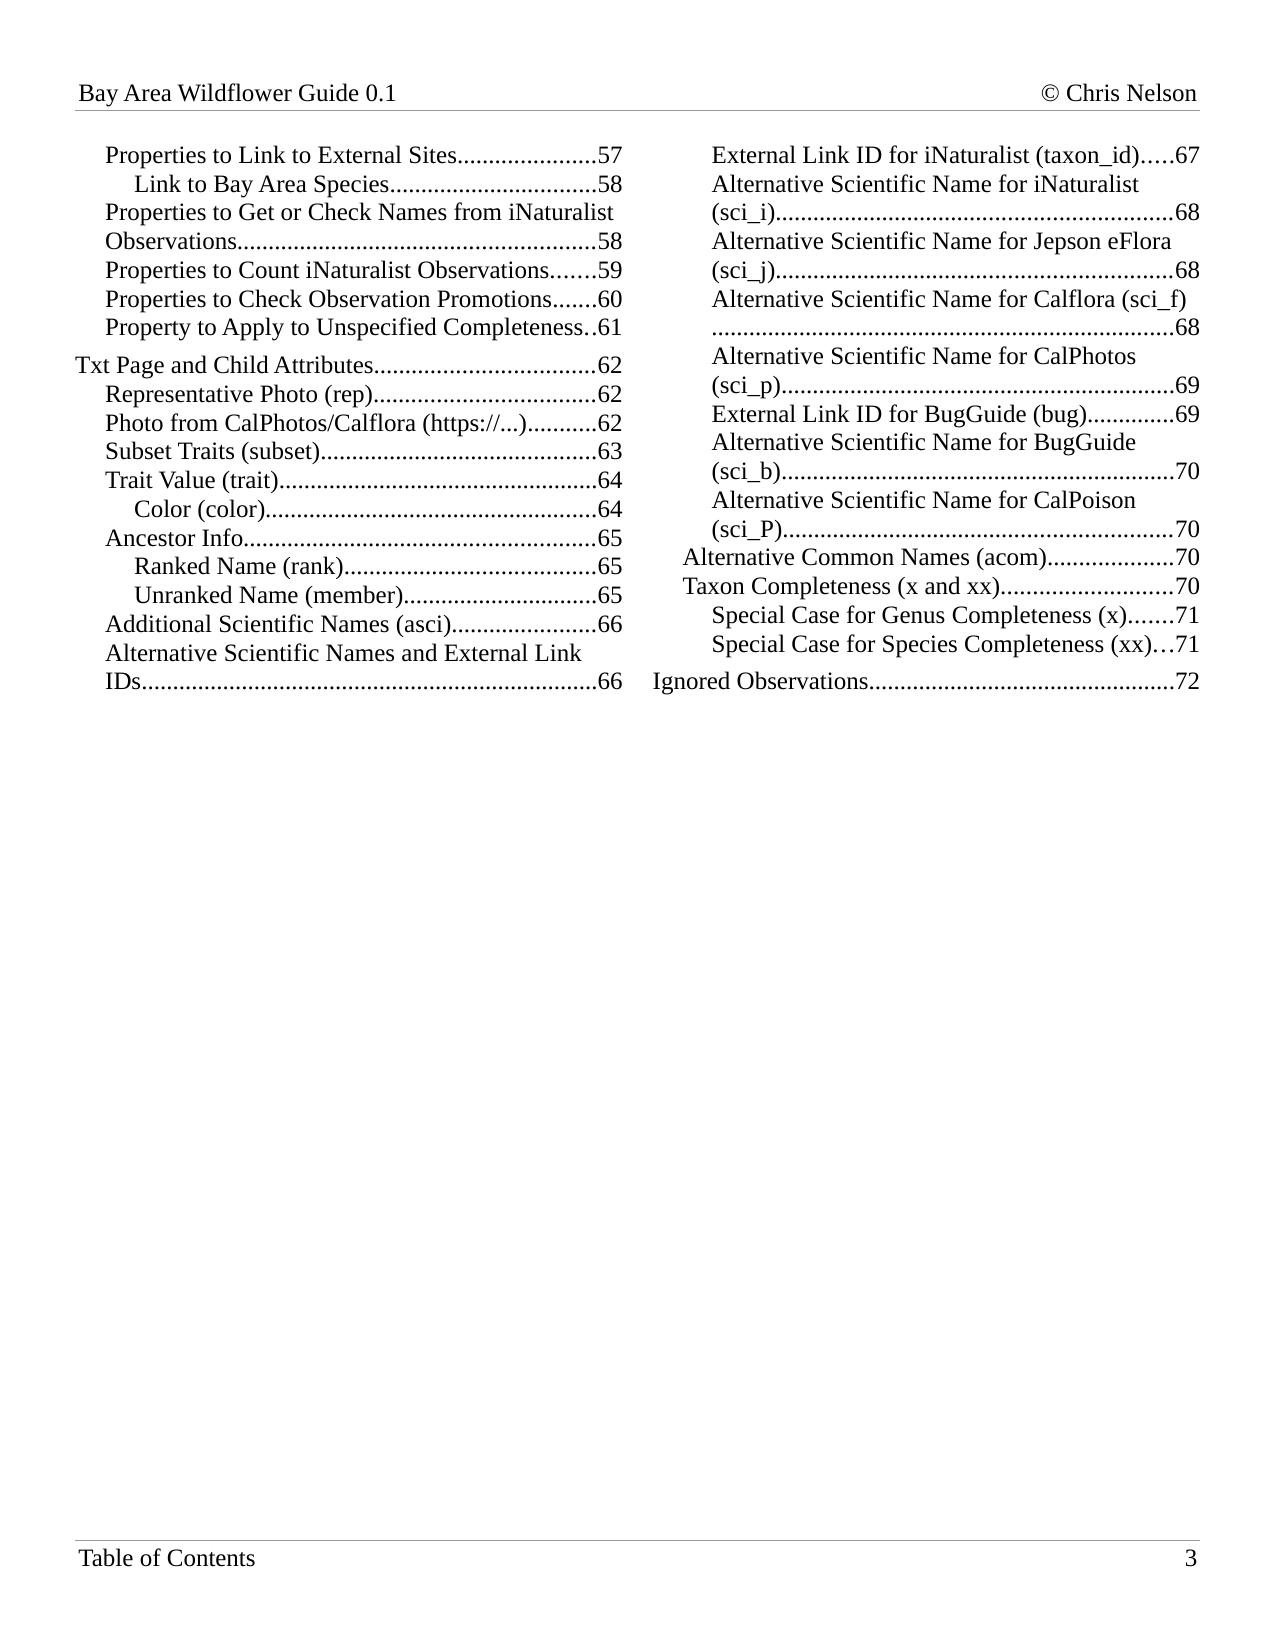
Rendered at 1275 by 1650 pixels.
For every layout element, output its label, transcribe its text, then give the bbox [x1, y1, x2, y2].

text External Link ID for iNaturalist (taxon_id) 67 [711, 140, 1200, 169]
text Alternative Scientific Name for Jepson eFlora (sci_j) 68 [711, 226, 1200, 284]
text Properties to Count iNaturalist Observations 59 [105, 255, 622, 284]
text Ancestor Info 65 [105, 523, 622, 551]
text Alternative Scientific Name for BugGuide (sci_b) 70 [711, 427, 1200, 485]
text Alternative Scientific Name for iNaturalist (sci_i) 68 [711, 169, 1200, 226]
text Unranked Name (member) 65 [134, 580, 622, 609]
text Additional Scientific Names (asci) 66 [105, 609, 622, 638]
text Property to Apply to Unspecified Completeness 61 [105, 312, 622, 341]
text Properties to Check Observation Promotions 60 [105, 284, 622, 312]
text Ranked Name (rank) 65 [134, 551, 622, 580]
text Special Case for Species Completeness (xx) 71 [711, 629, 1200, 657]
text Alternative Scientific Name for Calflora (sci_f) 68 [711, 284, 1200, 341]
text Txt Page and Child Attributes 62 [75, 350, 622, 379]
text Alternative Scientific Name for CalPhotos (sci_p) 69 [711, 341, 1200, 399]
text Taxon Completeness (x and xx) 70 [682, 571, 1200, 600]
text Subset Traits (subset) 63 [105, 436, 622, 465]
text Photo from CalPhotos/Calflora (https://...) 62 [105, 408, 622, 436]
text Alternative Scientific Name for CalPoison (sci_P) 70 [711, 485, 1200, 542]
text Alternative Scientific Names and External Link IDs 66 [105, 638, 622, 695]
text Ignored Observations 72 [652, 666, 1200, 695]
text Properties to Link to External Sites 57 [105, 140, 622, 169]
text Trait Value (trait) 64 [105, 465, 622, 494]
text Representative Photo (rep) 62 [105, 379, 622, 408]
text Properties to Get or Check Names from iNaturalist Observations 58 [105, 197, 622, 255]
text Special Case for Genus Completeness (x) 71 [711, 600, 1200, 629]
text External Link ID for BugGuide (bug) 69 [711, 399, 1200, 427]
text Link to Bay Area Species 58 [134, 169, 622, 197]
text Color (color) 64 [134, 494, 622, 523]
text Alternative Common Names (acom) 70 [682, 542, 1200, 571]
